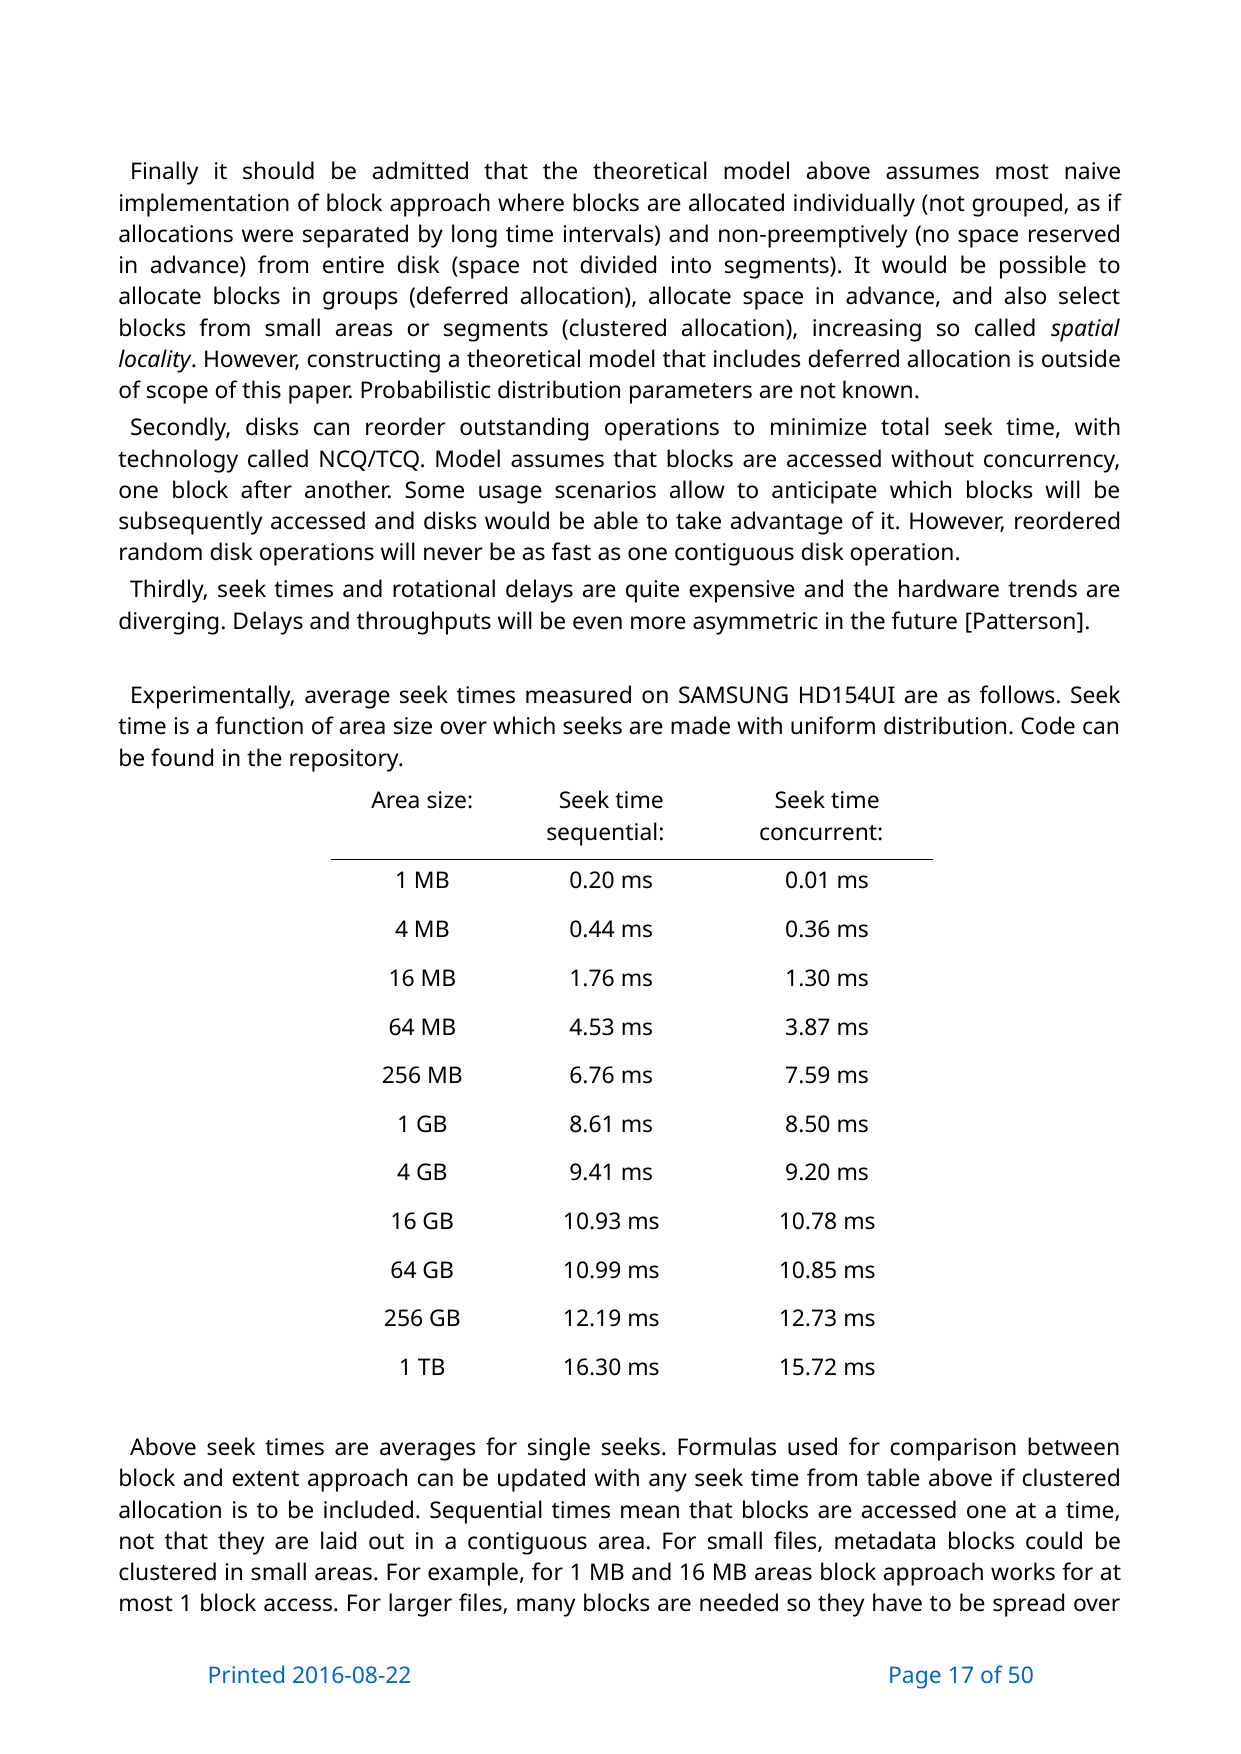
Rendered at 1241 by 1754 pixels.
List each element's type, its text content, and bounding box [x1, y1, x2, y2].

table_cell 0.44 ms [501, 908, 709, 956]
table_cell [118, 908, 331, 956]
table_cell [118, 859, 331, 907]
table_cell 16 MB [331, 956, 501, 1005]
table_cell 1.30 ms [709, 956, 933, 1005]
table_cell [118, 956, 331, 1005]
table_cell 12.19 ms [501, 1297, 709, 1345]
table_cell 8.61 ms [501, 1102, 709, 1151]
table_cell 4 GB [331, 1151, 501, 1199]
table_cell 9.41 ms [501, 1151, 709, 1199]
table_cell [933, 1199, 1122, 1248]
table_cell 16 GB [331, 1199, 501, 1248]
table_cell [118, 1102, 331, 1151]
table_cell 0.20 ms [501, 860, 709, 907]
table_cell [118, 1297, 331, 1345]
table_cell 1.76 ms [501, 956, 709, 1005]
table_header [933, 779, 1122, 859]
table_cell 256 MB [331, 1053, 501, 1102]
table_cell 0.36 ms [709, 908, 933, 956]
text Finally it should be admitted that the theoretical model above assumes most naive implementation of block approach where blocks are allocated individually (not grouped, as if allocations were separated by long time intervals) and non-preemptively (no space reserved in advance) from entire disk (space not divided into segments). It would be possible to allocate blocks in groups (deferred allocation), allocate space in advance, and also select blocks from small areas or segments (clustered allocation), increasing so called spatial locality. However, constructing a theoretical model that includes deferred allocation is outside of scope of this paper. Probabilistic distribution parameters are not known. [118, 155, 1122, 405]
table_cell [118, 1005, 331, 1053]
table_cell [118, 1151, 331, 1199]
table_cell 64 MB [331, 1005, 501, 1053]
table_cell 1 GB [331, 1102, 501, 1151]
table_cell 12.73 ms [709, 1297, 933, 1345]
table_cell 10.85 ms [709, 1248, 933, 1297]
table_cell [933, 908, 1122, 956]
table_cell 1 TB [331, 1345, 501, 1394]
table_cell [933, 1297, 1122, 1345]
table_cell [933, 1005, 1122, 1053]
table_cell [933, 956, 1122, 1005]
table_cell [933, 1102, 1122, 1151]
table_cell [118, 1248, 331, 1297]
table_cell 10.99 ms [501, 1248, 709, 1297]
table_header Area size: [331, 779, 501, 859]
table_cell 4 MB [331, 908, 501, 956]
table_cell 15.72 ms [709, 1345, 933, 1394]
table_cell 4.53 ms [501, 1005, 709, 1053]
table_cell [118, 1199, 331, 1248]
table_cell 0.01 ms [709, 860, 933, 907]
table_cell 16.30 ms [501, 1345, 709, 1394]
table_cell 8.50 ms [709, 1102, 933, 1151]
table_header Seek time concurrent: [709, 779, 933, 859]
table_cell 1 MB [331, 860, 501, 907]
table_cell 7.59 ms [709, 1053, 933, 1102]
table_cell 10.93 ms [501, 1199, 709, 1248]
table_cell [118, 1345, 331, 1394]
table_cell 6.76 ms [501, 1053, 709, 1102]
text Experimentally, average seek times measured on SAMSUNG HD154UI are as follows. Seek time is a function of area size over which seeks are made with uniform distribution. Code can be found in the repository. [118, 679, 1122, 773]
table_cell [933, 1248, 1122, 1297]
table_cell 64 GB [331, 1248, 501, 1297]
table_header [118, 779, 331, 859]
text Secondly, disks can reorder outstanding operations to minimize total seek time, with technology called NCQ/TCQ. Model assumes that blocks are accessed without concurrency, one block after another. Some usage scenarios allow to anticipate which blocks will be subsequently accessed and disks would be able to take advantage of it. However, reordered random disk operations will never be as fast as one contiguous disk operation. [118, 411, 1122, 567]
table_cell [118, 1053, 331, 1102]
text Above seek times are averages for single seeks. Formulas used for comparison between block and extent approach can be updated with any seek time from table above if clustered allocation is to be included. Sequential times mean that blocks are accessed one at a time, not that they are laid out in a contiguous area. For small files, metadata blocks could be clustered in small areas. For example, for 1 MB and 16 MB areas block approach works for at most 1 block access. For larger files, many blocks are needed so they have to be spread over [118, 1431, 1122, 1618]
text Thirdly, seek times and rotational delays are quite expensive and the hardware trends are diverging. Delays and throughputs will be even more asymmetric in the future [Patterson]. [118, 573, 1122, 636]
table_cell 9.20 ms [709, 1151, 933, 1199]
table_cell [933, 1345, 1122, 1394]
table_cell [933, 1053, 1122, 1102]
table_cell 256 GB [331, 1297, 501, 1345]
table_cell [933, 859, 1122, 907]
table_cell [933, 1151, 1122, 1199]
table_cell 10.78 ms [709, 1199, 933, 1248]
table_cell 3.87 ms [709, 1005, 933, 1053]
table_header Seek time sequential: [501, 779, 709, 859]
